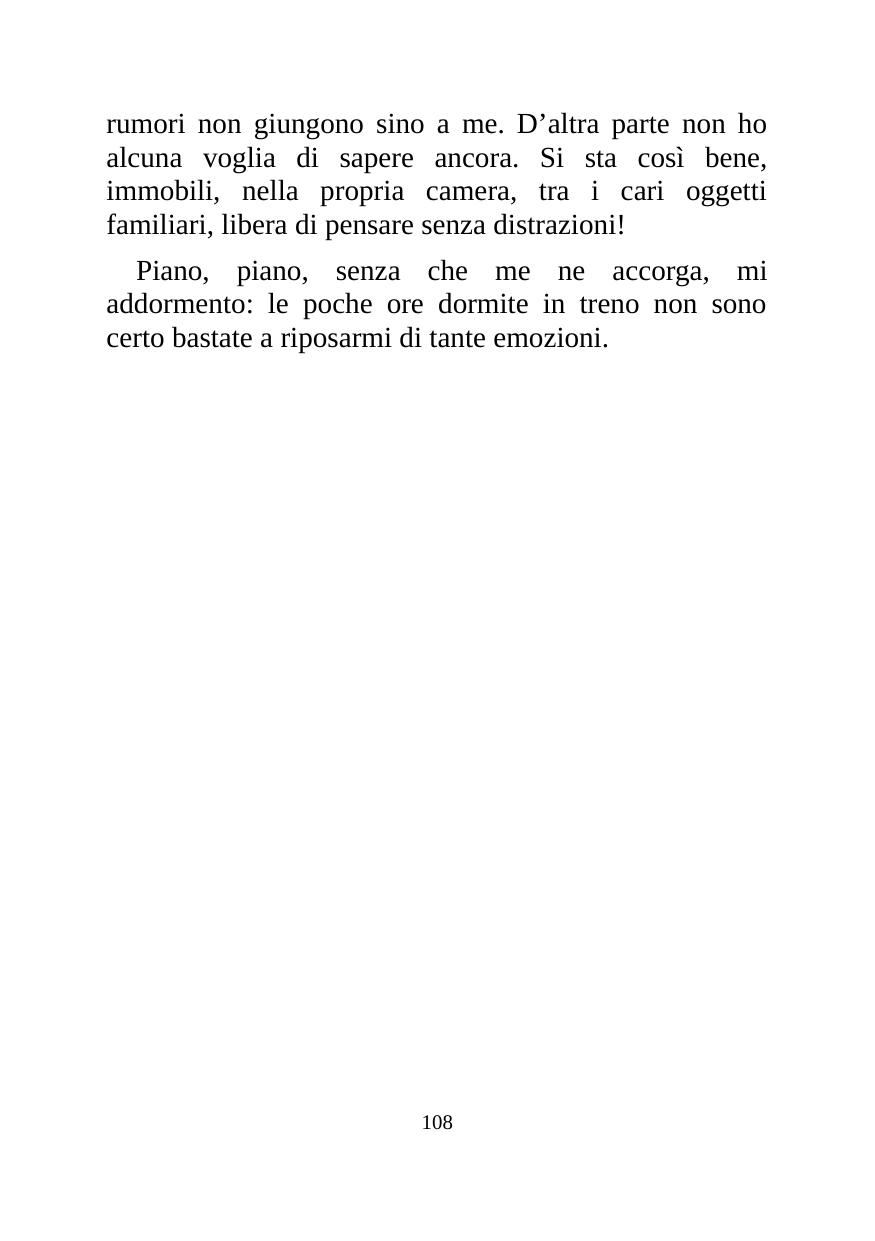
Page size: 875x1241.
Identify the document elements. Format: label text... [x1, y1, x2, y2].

text rumori non giungono sino a me. D’altra parte non ho alcuna voglia di sapere ancora. Si sta così bene, immobili, nella propria camera, tra i cari oggetti familiari, libera di pensare senza distrazioni! [106, 106, 768, 240]
text Piano, piano, senza che me ne accorga, mi addormento: le poche ore dormite in treno non sono certo bastate a riposarmi di tante emozioni. [106, 253, 768, 353]
